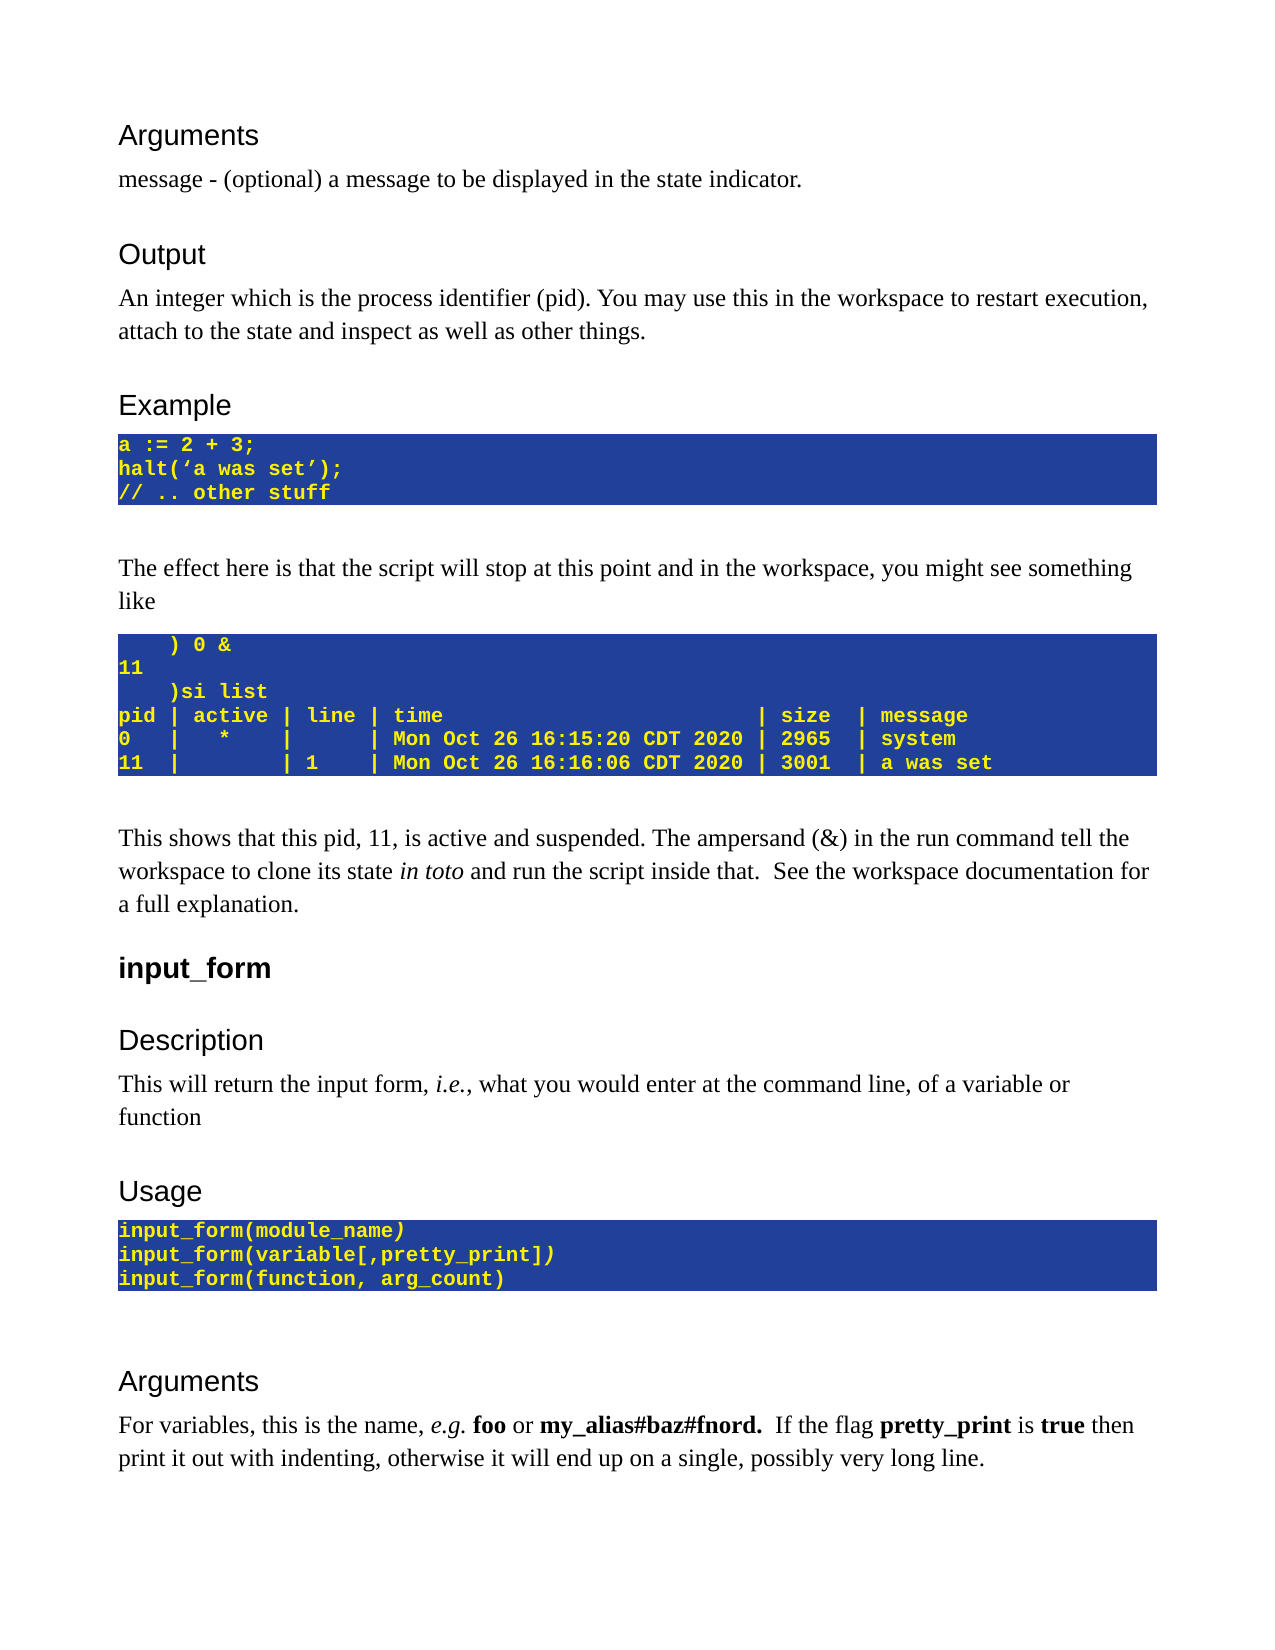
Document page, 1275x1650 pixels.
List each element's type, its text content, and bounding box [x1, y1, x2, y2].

subtitle Usage [118, 1174, 1157, 1208]
text input_form(module_name) [118, 1220, 1157, 1244]
text input_form(variable[,pretty_print]) [118, 1244, 1157, 1268]
text 11 [118, 657, 1157, 681]
text This shows that this pid, 11, is active and suspended. The ampersand (&) in the run command tell the workspace to clone its state in toto and run the script inside that. See the workspace documentation for a full explanation. [118, 823, 1157, 918]
text a := 2 + 3; [118, 434, 1157, 458]
text 11 | | 1 | Mon Oct 26 16:16:06 CDT 2020 | 3001 | a was set [118, 752, 1157, 776]
text 0 | * | | Mon Oct 26 16:15:20 CDT 2020 | 2965 | system [118, 728, 1157, 752]
text An integer which is the process identifier (pid). You may use this in the workspace to restart execution, attach to the state and inspect as well as other things. [118, 283, 1157, 344]
subtitle input_form [118, 951, 1157, 985]
text ) 0 & [118, 634, 1157, 657]
text This will return the input form, i.e., what you would enter at the command line, of a variable or function [118, 1069, 1157, 1130]
subtitle Example [118, 388, 1157, 422]
text halt(‘a was set’); [118, 458, 1157, 482]
text pid | active | line | time | size | message [118, 704, 1157, 728]
text input_form(function, arg_count) [118, 1268, 1157, 1291]
text For variables, this is the name, e.g. foo or my_alias#baz#fnord. If the flag pretty_print is true then print it out with indenting, otherwise it will end up on a single, possibly very long line. [118, 1410, 1157, 1472]
text message - (optional) a message to be displayed in the state indicator. [118, 164, 1157, 193]
subtitle Arguments [118, 118, 1157, 152]
text // .. other stuff [118, 482, 1157, 505]
subtitle Description [118, 1023, 1157, 1056]
subtitle Output [118, 237, 1157, 270]
subtitle Arguments [118, 1364, 1157, 1397]
text The effect here is that the script will stop at this point and in the workspace, you might see something like [118, 553, 1157, 615]
text )si list [118, 681, 1157, 704]
